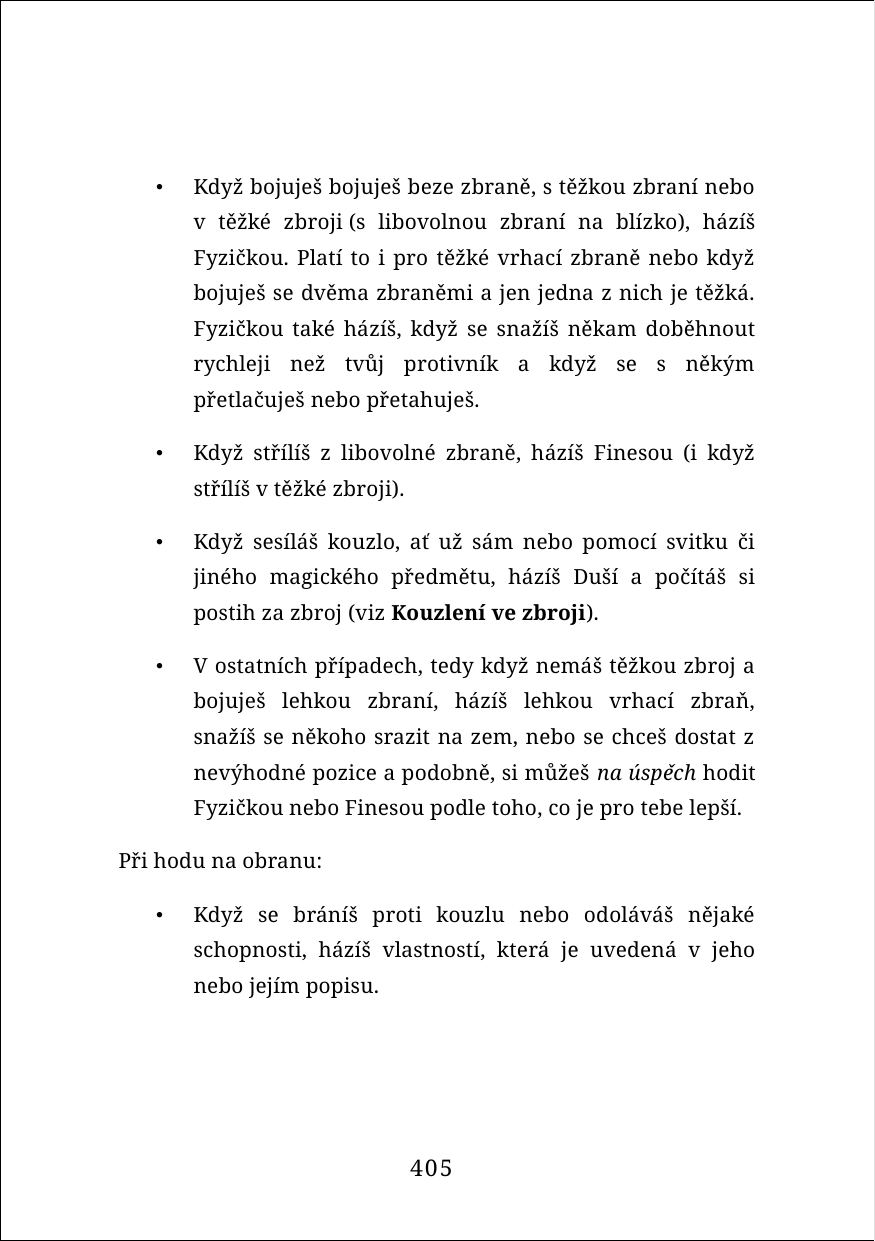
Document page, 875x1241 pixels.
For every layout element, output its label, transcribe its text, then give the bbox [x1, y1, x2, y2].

list Když bojuješ bojuješ beze zbraně, s těžkou zbraní nebo v těžké zbroji (s libovolnou zbraní na blízko), házíš Fyzičkou. Platí to i pro těžké vrhací zbraně nebo když bojuješ se dvěma zbraněmi a jen jedna z nich je těžká. Fyzičkou také házíš, když se snažíš někam doběhnout rychleji než tvůj protivník a když se s někým přetlačuješ nebo přetahuješ. [156, 172, 756, 413]
list V ostatních případech, tedy když nemáš těžkou zbroj a bojuješ lehkou zbraní, házíš lehkou vrhací zbraň, snažíš se někoho srazit na zem, nebo se chceš dostat z nevýhodné pozice a podobně, si můžeš na úspěch hodit Fyzičkou nebo Finesou podle toho, co je pro tebe lepší. [156, 651, 756, 822]
list Když se bráníš proti kouzlu nebo odoláváš nějaké schopnosti, házíš vlastností, která je uvedená v jeho nebo jejím popisu. [156, 900, 756, 999]
list Když střílíš z libovolné zbraně, házíš Finesou (i když střílíš v těžké zbroji). [156, 438, 756, 502]
text Při hodu na obranu: [118, 846, 756, 875]
list Když sesíláš kouzlo, ať už sám nebo pomocí svitku či jiného magického předmětu, házíš Duší a počítáš si postih za zbroj (viz Kouzlení ve zbroji). [156, 527, 756, 626]
